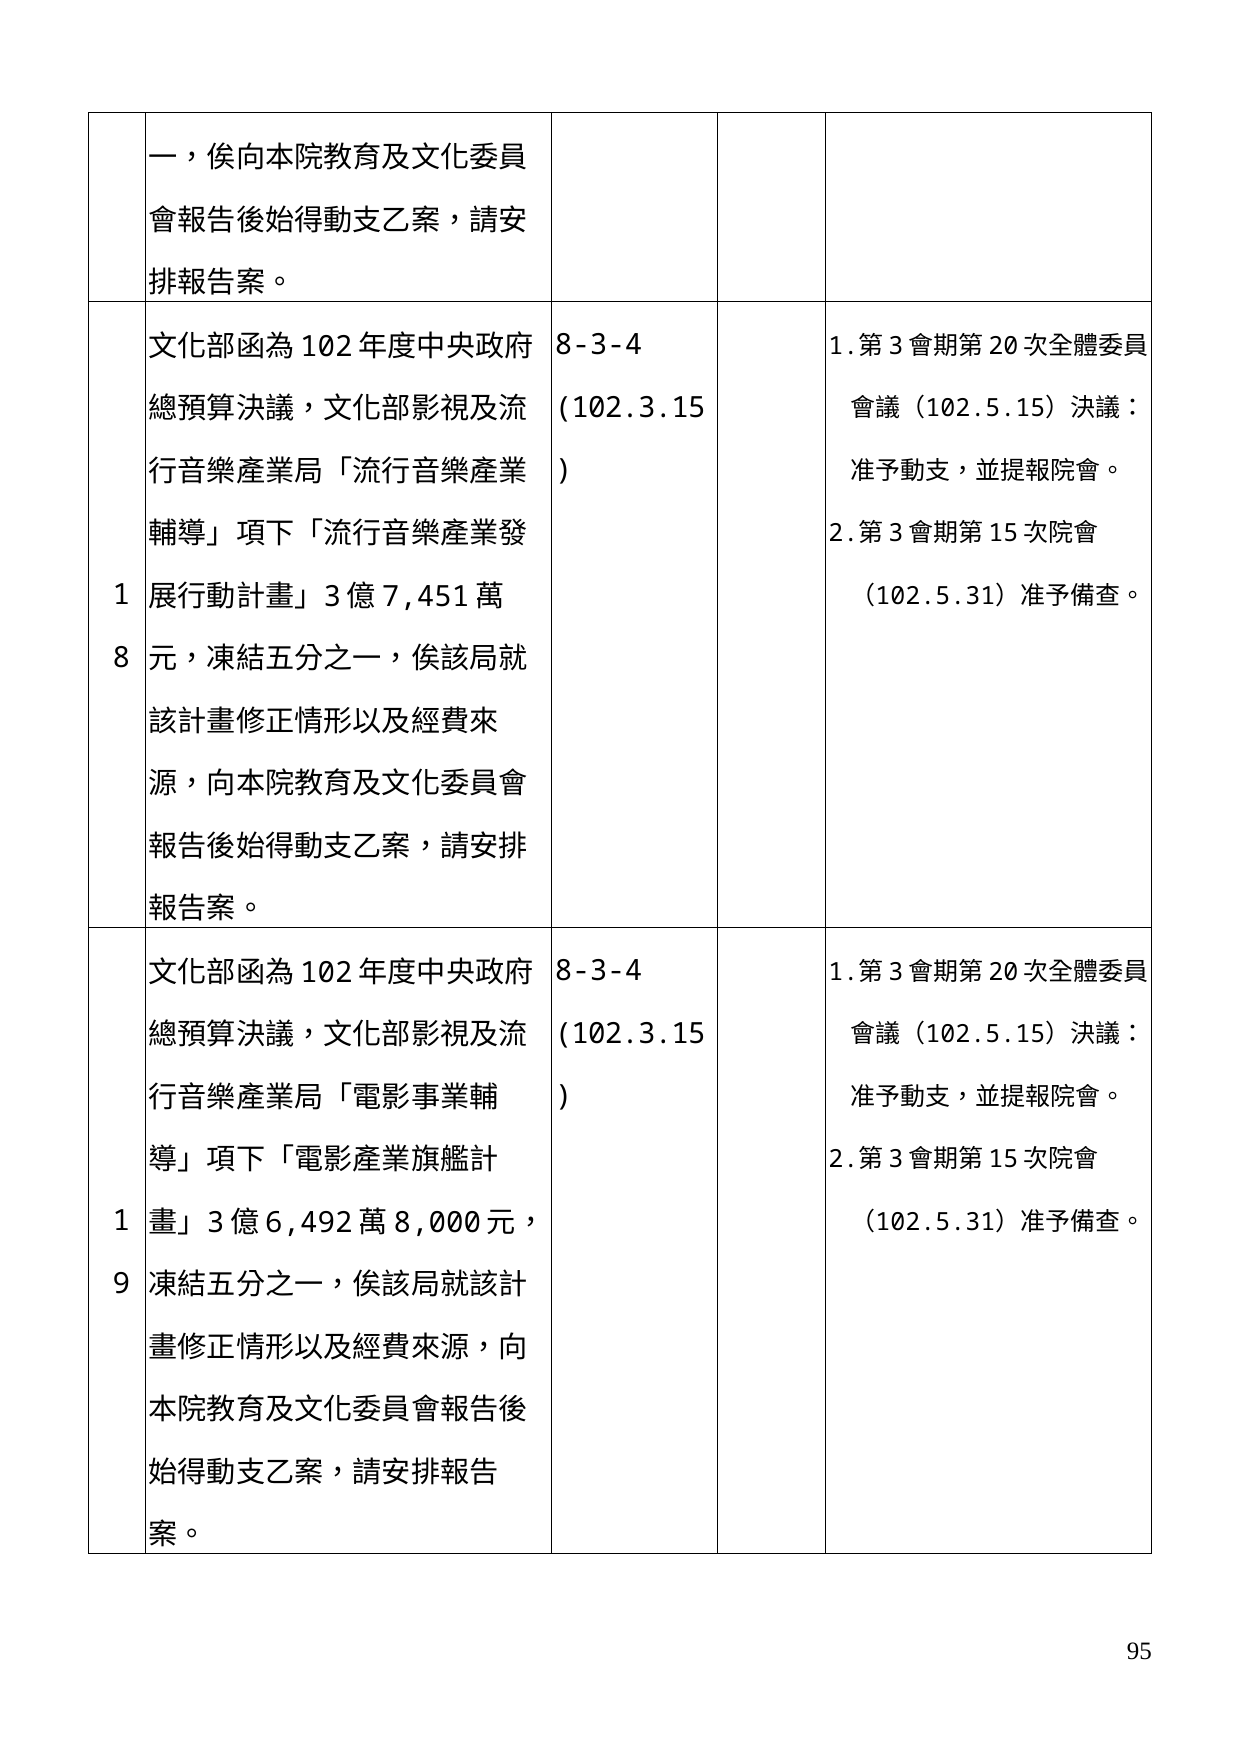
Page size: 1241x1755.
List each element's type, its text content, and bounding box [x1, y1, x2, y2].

table_cell [718, 302, 825, 927]
table_cell 文化部函為102年度中央政府總預算決議，文化部影視及流行音樂產業局「流行音樂產業輔導」項下「流行音樂產業發展行動計畫」3億7,451萬元，凍結五分之一，俟該局就該計畫修正情形以及經費來源，向本院教育及文化委員會報告後始得動支乙案，請安排報告案。 [146, 302, 551, 927]
table_cell 一，俟向本院教育及文化委員會報告後始得動支乙案，請安排報告案。 [146, 113, 551, 301]
table_cell 文化部函為102年度中央政府總預算決議，文化部影視及流行音樂產業局「電影事業輔導」項下「電影產業旗艦計畫」3億6,492萬8,000元，凍結五分之一，俟該局就該計畫修正情形以及經費來源，向本院教育及文化委員會報告後始得動支乙案，請安排報告案。 [146, 928, 551, 1553]
table_cell 8-3-4 (102.3.15) [552, 928, 717, 1553]
table_cell [552, 113, 717, 301]
table_cell 8-3-4 (102.3.15) [552, 302, 717, 927]
table_cell [89, 302, 145, 927]
table_cell [89, 928, 145, 1553]
table_cell [89, 113, 145, 301]
table_cell 1.第3會期第20次全體委員會議（102.5.15）決議：准予動支，並提報院會。 2.第3會期第15次院會 （102.5.31）准予備查。 [826, 302, 1151, 927]
table_cell [718, 113, 825, 301]
table_cell 1.第3會期第20次全體委員會議（102.5.15）決議：准予動支，並提報院會。 2.第3會期第15次院會 （102.5.31）准予備查。 [826, 928, 1151, 1553]
table_cell [826, 113, 1151, 301]
table_cell [718, 928, 825, 1553]
